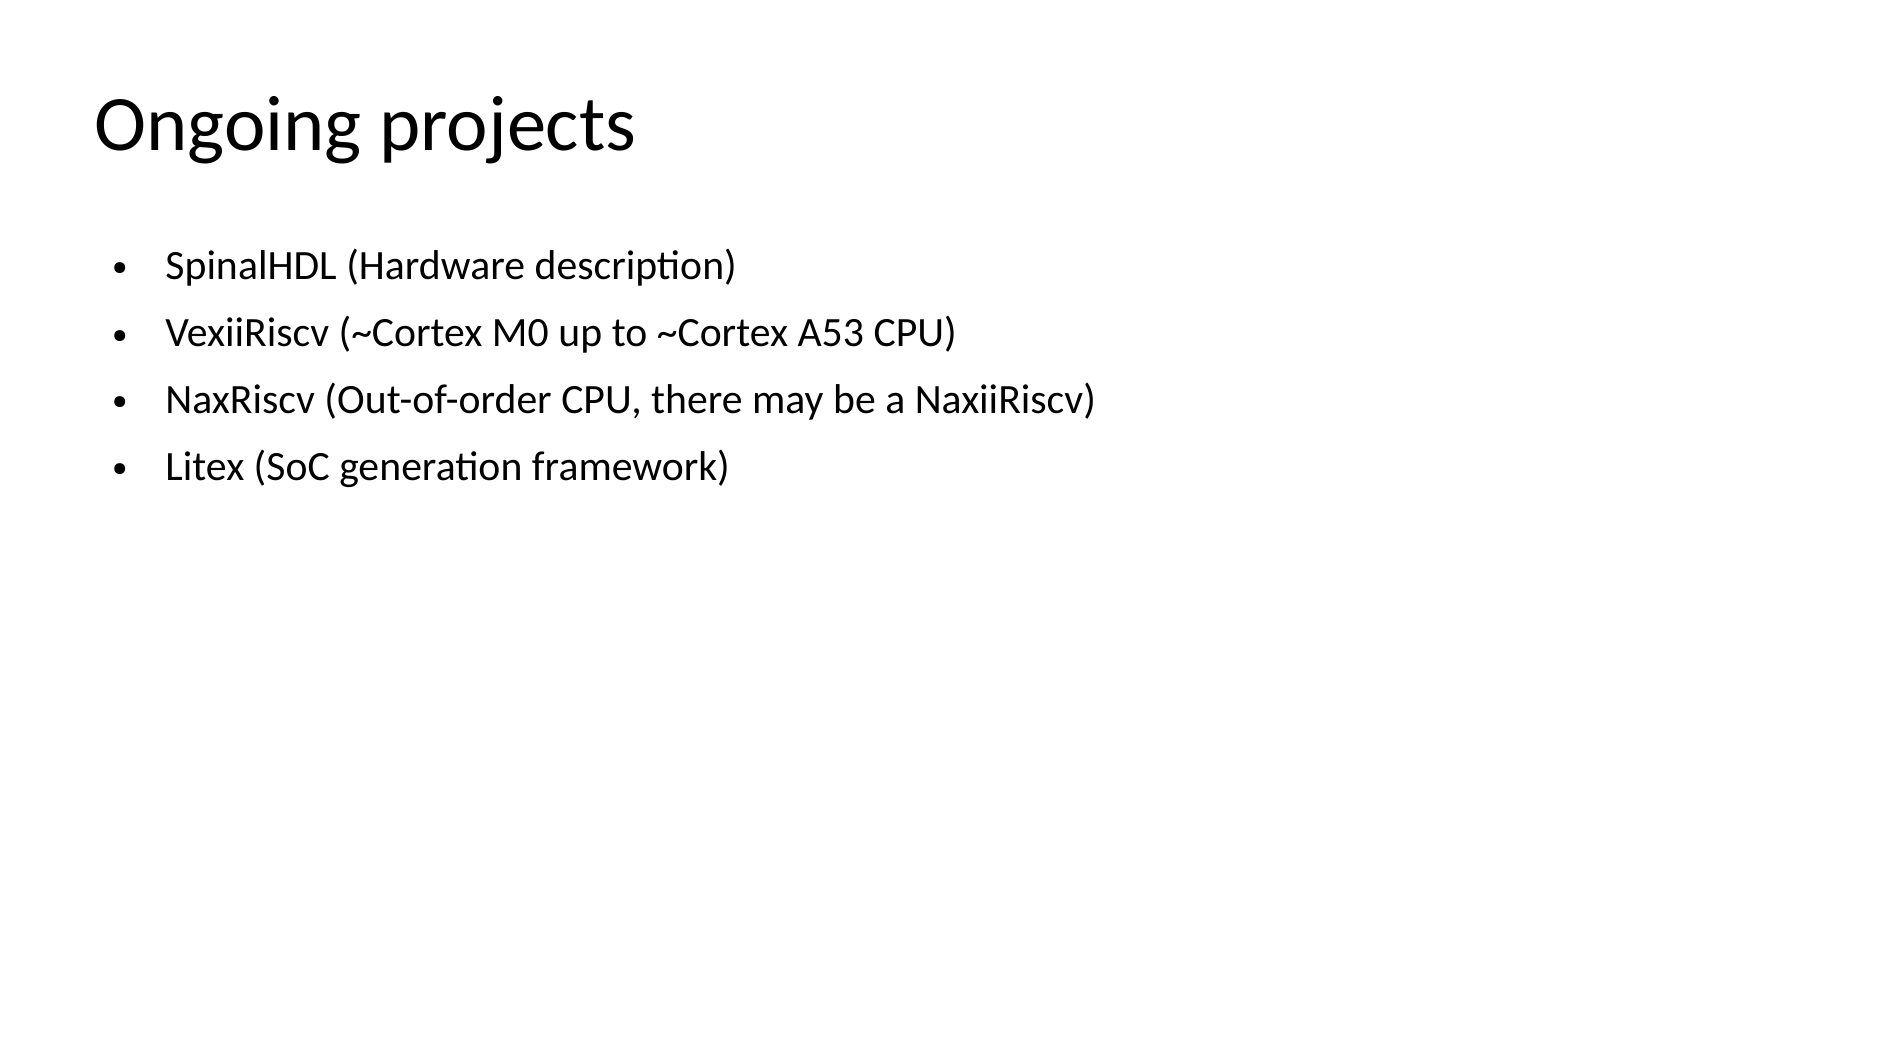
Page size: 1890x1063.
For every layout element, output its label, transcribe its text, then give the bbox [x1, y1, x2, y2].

list SpinalHDL (Hardware description) VexiiRiscv (~Cortex M0 up to ~Cortex A53 CPU) NaxRiscv (Out-of-order CPU, there may be a NaxiiRiscv) Litex (SoC generation framework) [94, 248, 1890, 957]
title Ongoing projects [94, 42, 1796, 220]
